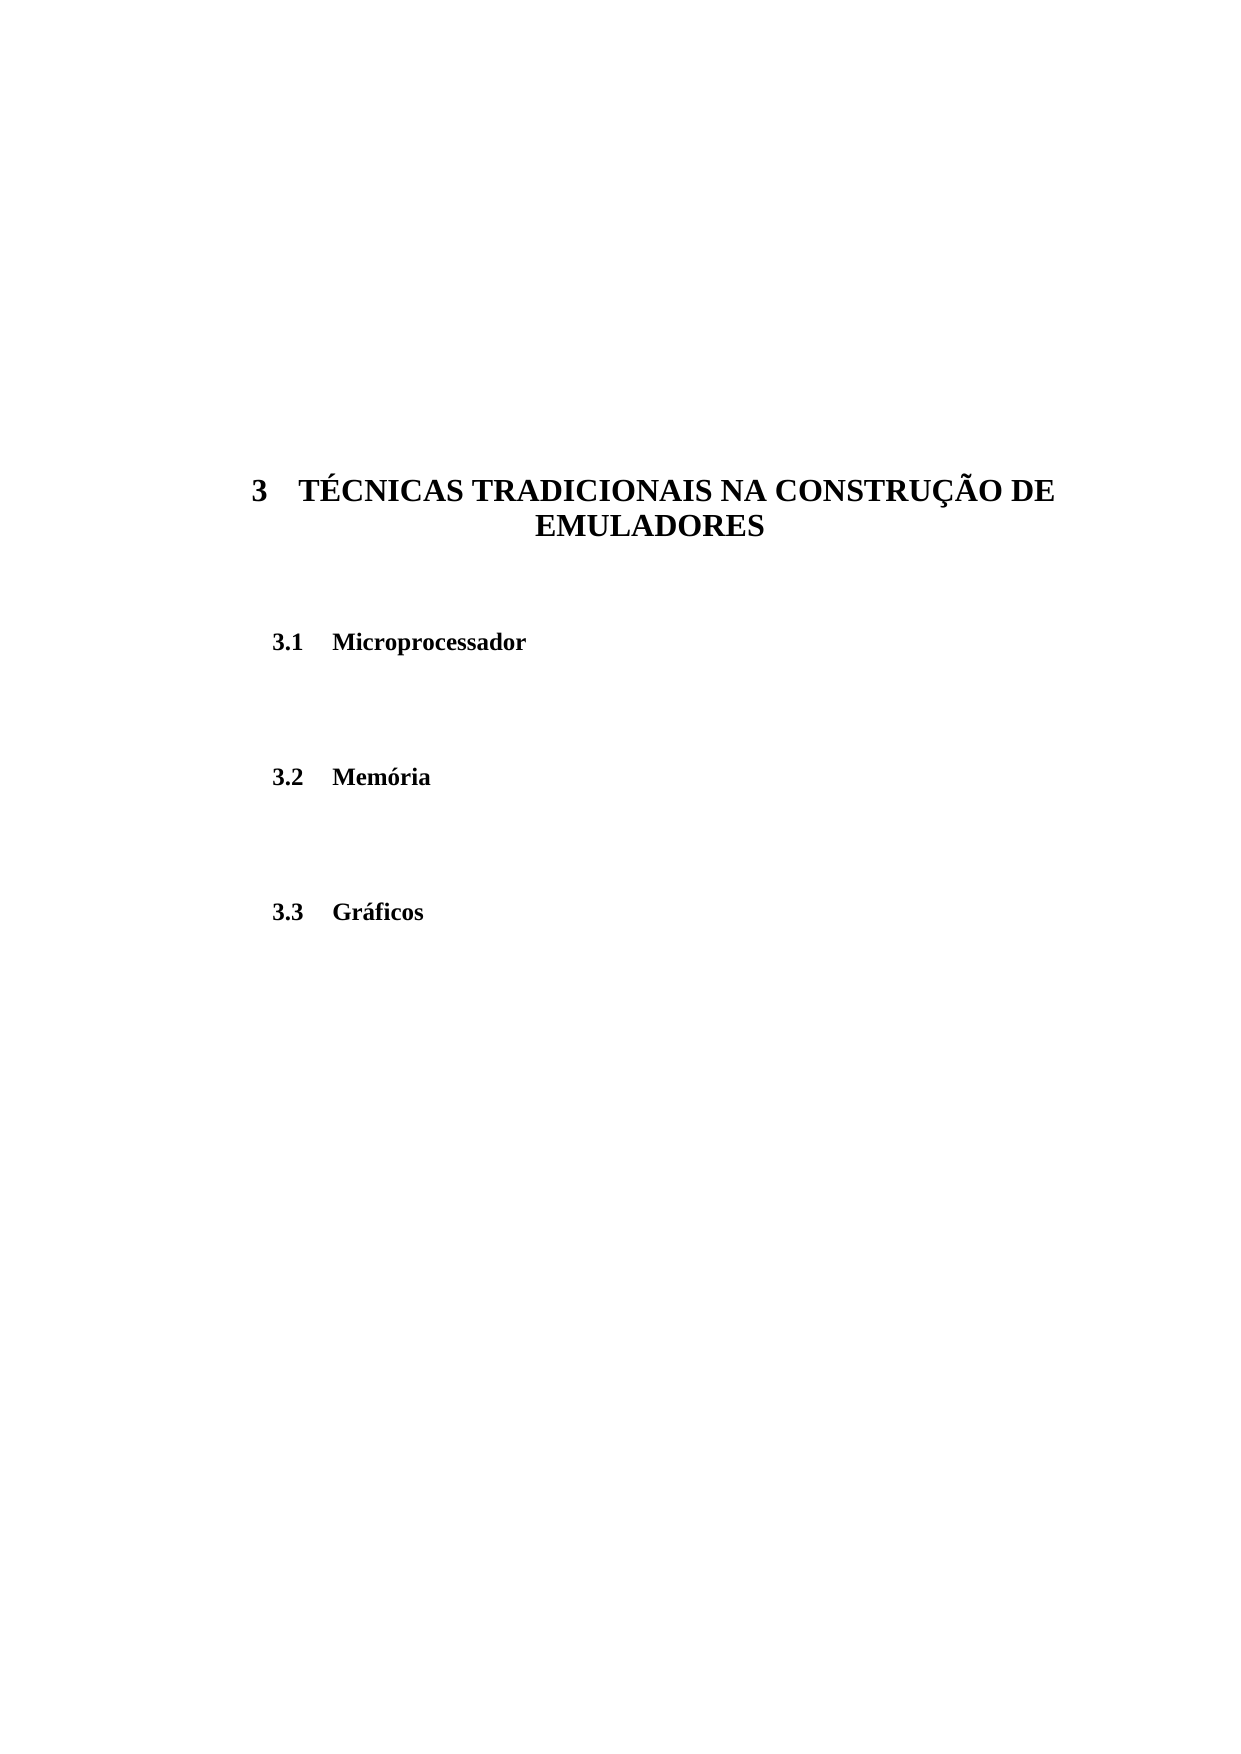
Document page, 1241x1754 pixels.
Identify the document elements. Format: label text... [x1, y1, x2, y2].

subtitle Gráficos [177, 898, 1122, 926]
subtitle Técnicas tradicionais na Construção de Emuladores [177, 472, 1122, 543]
subtitle Memória [177, 763, 1122, 791]
subtitle Microprocessador [177, 628, 1122, 655]
